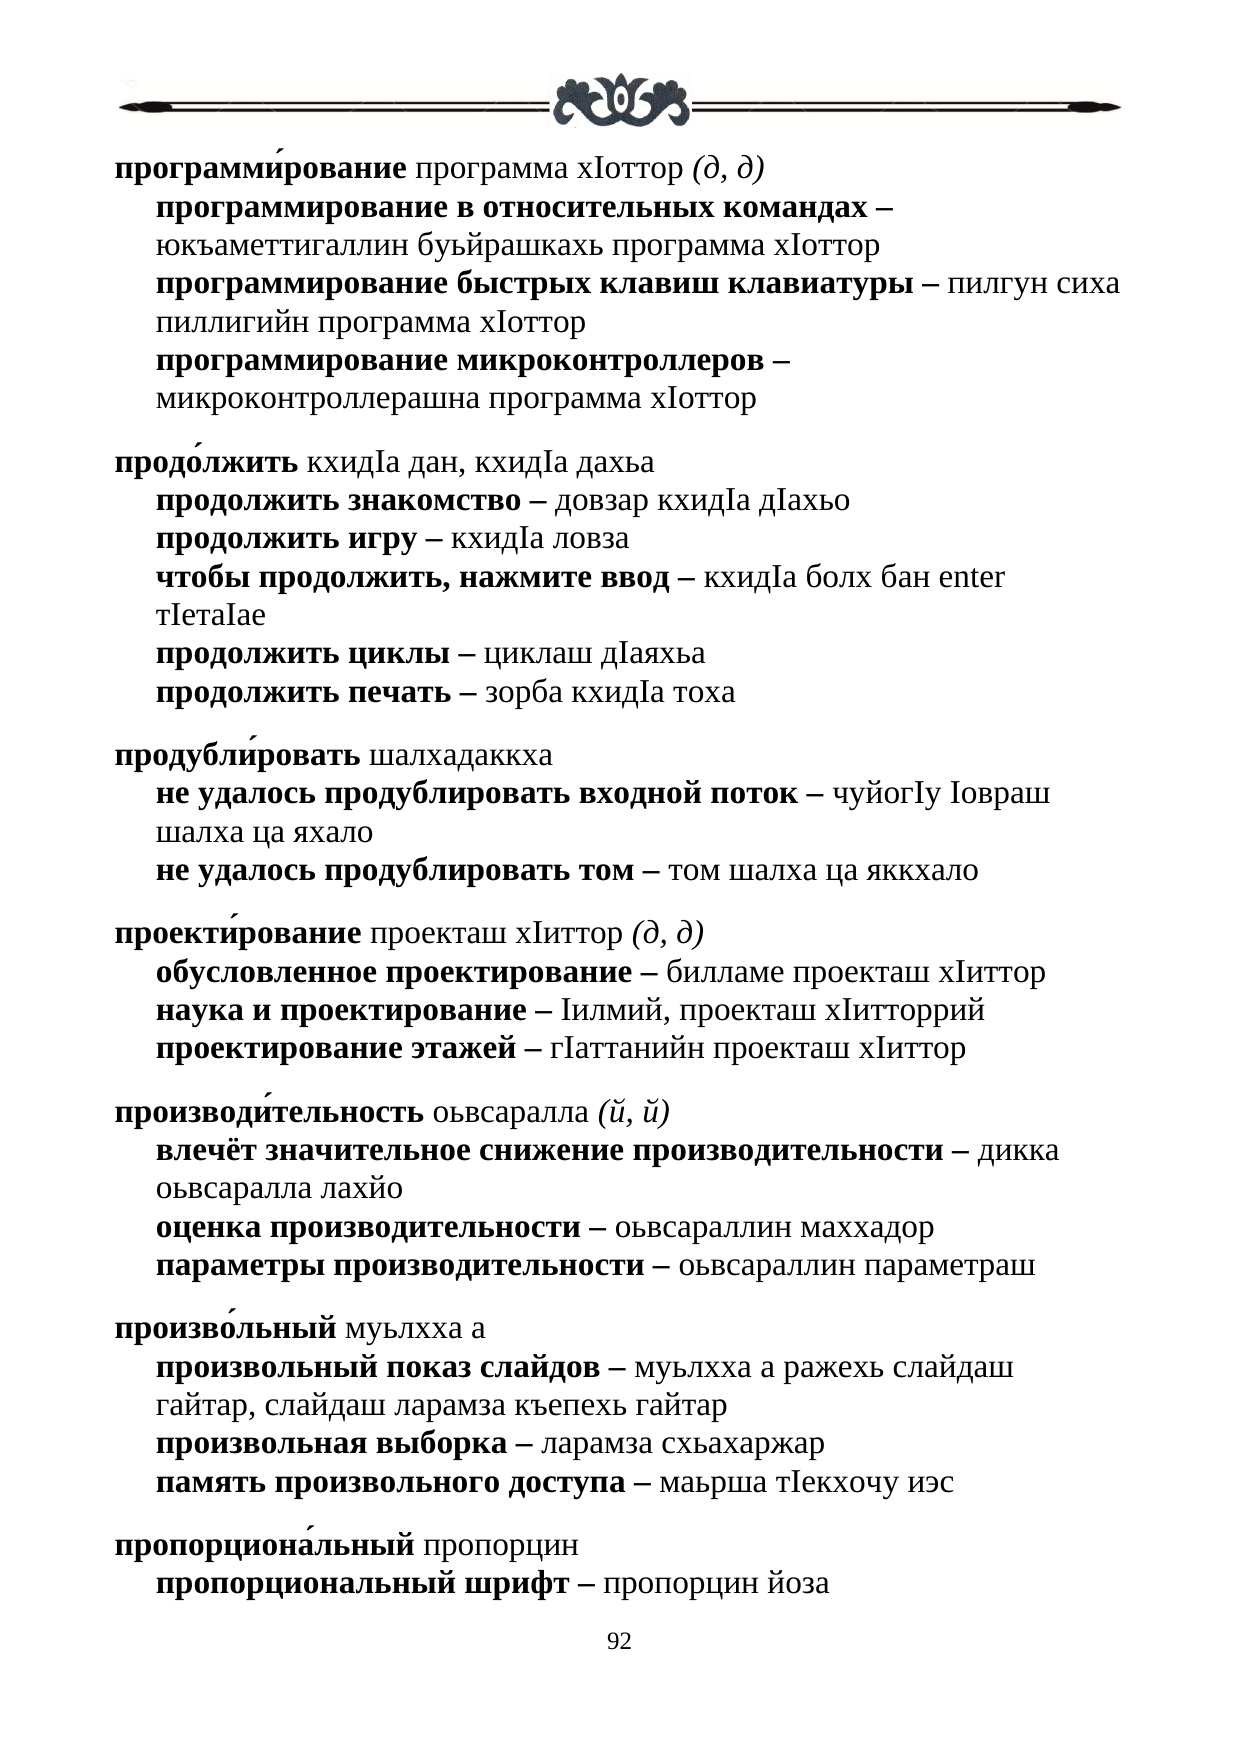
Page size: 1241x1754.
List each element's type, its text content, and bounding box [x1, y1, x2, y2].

text произво́льный муьлхха а произвольный показ слайдов – муьлхха а ражехь слайдаш гайтар, слайдаш ларамза къепехь гайтар произвольная выборка – ларамза схьахаржар память произвольного доступа – маьрша тІекхочу иэс [114, 1308, 1122, 1499]
text проекти́рование проекташ хIиттор (д, д) обусловленное проектирование – билламе проекташ хIиттор наука и проектирование – Iилмий, проекташ хIитторрий проектирование этажей – гIаттанийн проекташ хIиттор [114, 913, 1122, 1066]
text пропорциона́льный пропорцин пропорциональный шрифт – пропорцин йоза [114, 1524, 1122, 1601]
text продо́лжить кхидIа дан, кхидIа дахьа продолжить знакомство – довзар кхидIа дIахьо продолжить игру – кхидIа ловза чтобы продолжить, нажмите ввод – кхидIа болх бан enter тIетаIае продолжить циклы – циклаш дIаяхьа продолжить печать – зорба кхидIа тоха [114, 441, 1122, 709]
text производи́тельность оьвсаралла (й, й) влечёт значительное снижение производительности – дикка оьвсаралла лахйо оценка производительности – оьвсараллин маххадор параметры производительности – оьвсараллин параметраш [114, 1091, 1122, 1283]
text продубли́ровать шалхадаккха не удалось продублировать входной поток – чуйогIу Iовраш шалха ца яхало не удалось продублировать том – том шалха ца яккхало [114, 734, 1122, 888]
text программи́рование программа хIоттор (д, д) программирование в относительных командах – юкъаметтигаллин буьйрашкахь программа хIоттор программирование быстрых клавиш клавиатуры – пилгун сиха пиллигийн программа хIоттор программирование микроконтроллеров – микроконтроллерашна программа хIоттор [114, 148, 1122, 416]
